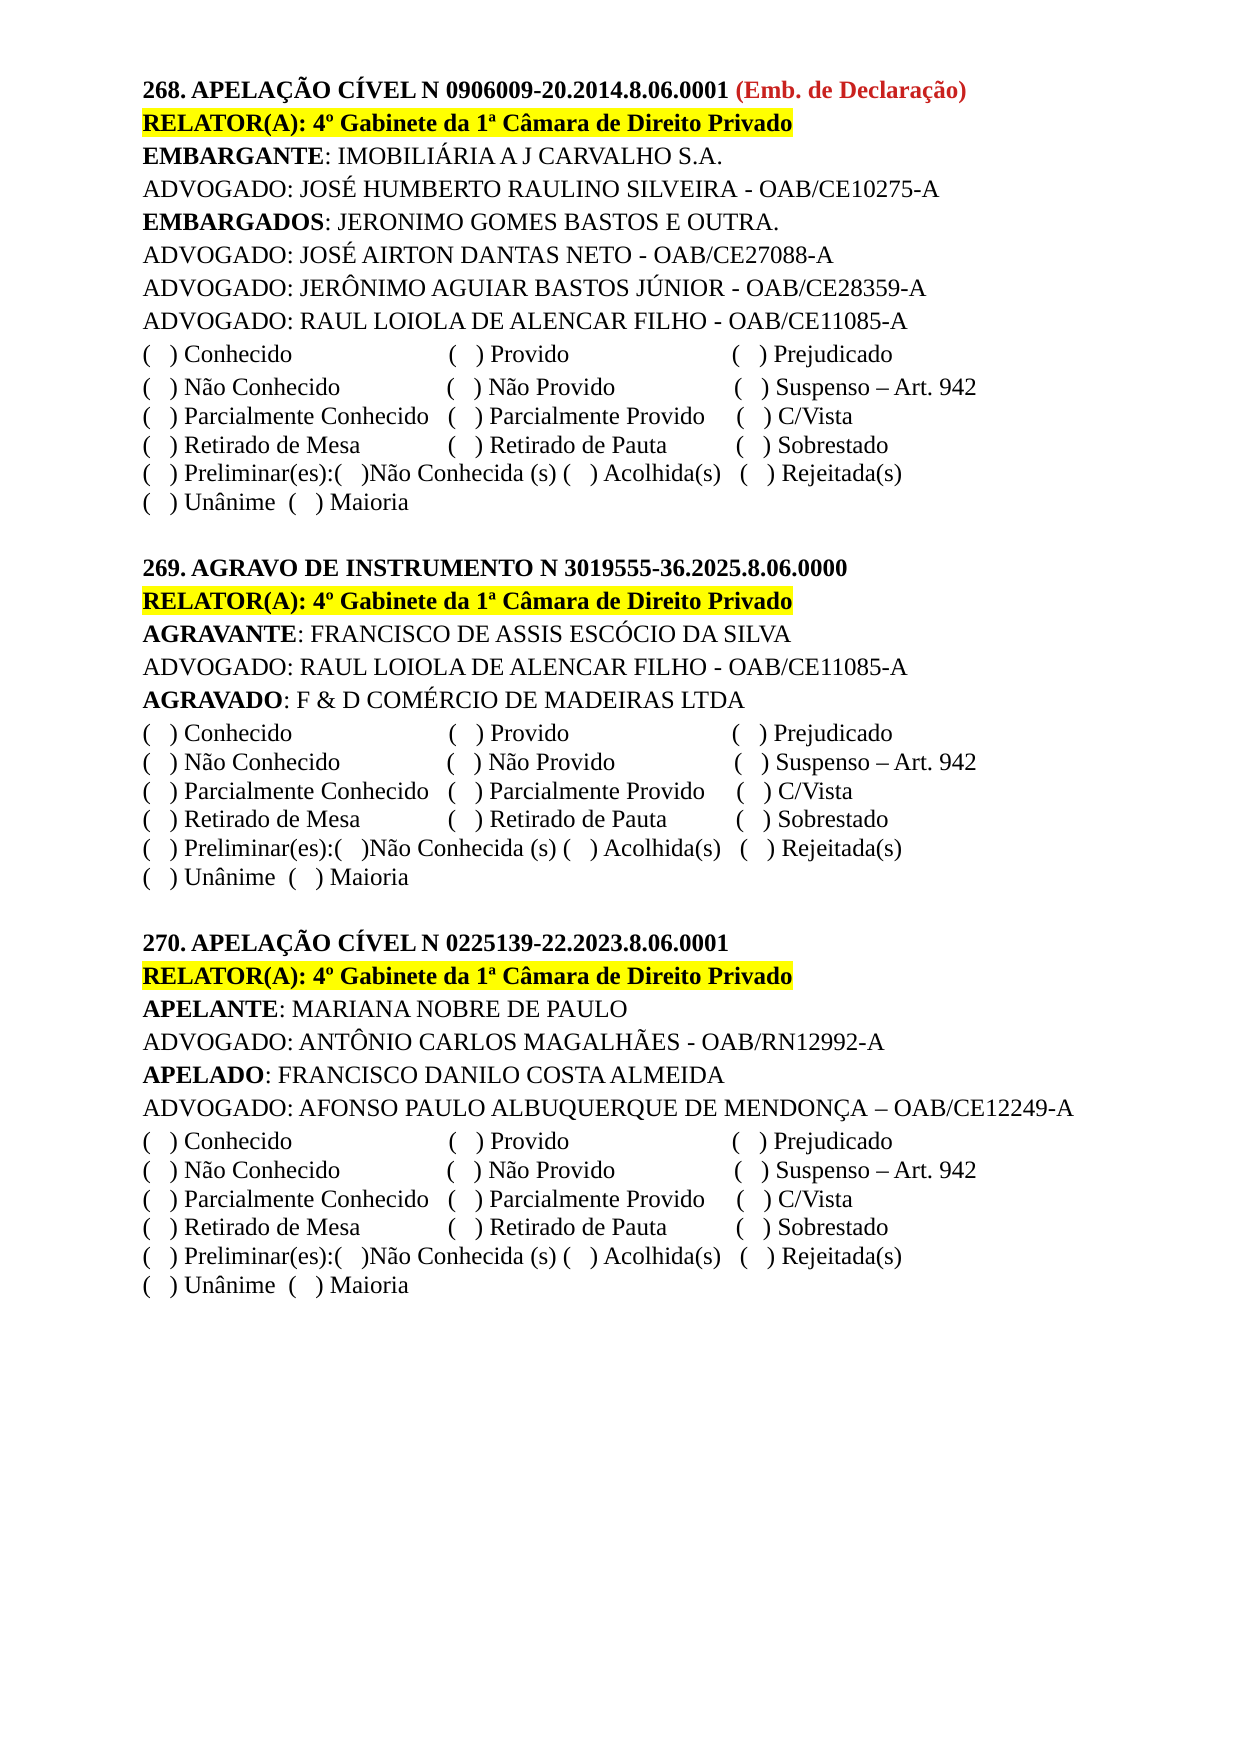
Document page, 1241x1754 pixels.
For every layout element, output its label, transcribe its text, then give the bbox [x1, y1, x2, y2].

text ( ) Não Conhecido ( ) Não Provido ( ) Suspenso – Art. 942 [142, 747, 1158, 776]
text ( ) Unânime ( ) Maioria [142, 487, 1141, 516]
text ( ) Retirado de Mesa ( ) Retirado de Pauta ( ) Sobrestado [142, 1212, 1158, 1241]
text ( ) Parcialmente Conhecido ( ) Parcialmente Provido ( ) C/Vista [142, 401, 1158, 430]
text 268. APELAÇÃO CÍVEL N 0906009-20.2014.8.06.0001 (Emb. de Declaração) RELATOR(A): 4º Gabinete da 1ª Câmara de Direito Privado EMBARGANTE: IMOBILIÁRIA A J CARVALHO S.A. ADVOGADO: JOSÉ HUMBERTO RAULINO SILVEIRA - OAB/CE10275-A EMBARGADOS: JERONIMO GOMES BASTOS E OUTRA. ADVOGADO: JOSÉ AIRTON DANTAS NETO - OAB/CE27088-A ADVOGADO: JERÔNIMO AGUIAR BASTOS JÚNIOR - OAB/CE28359-A ADVOGADO: RAUL LOIOLA DE ALENCAR FILHO - OAB/CE11085-A ( ) Conhecido ( ) Provido ( ) Prejudicado [142, 75, 1141, 368]
text ( ) Preliminar(es):( )Não Conhecida (s) ( ) Acolhida(s) ( ) Rejeitada(s) [142, 833, 1158, 862]
text ( ) Conhecido ( ) Provido ( ) Prejudicado [142, 718, 1141, 747]
text ( ) Conhecido ( ) Provido ( ) Prejudicado [142, 1126, 1141, 1155]
text ( ) Não Conhecido ( ) Não Provido ( ) Suspenso – Art. 942 [142, 1155, 1158, 1184]
text ( ) Parcialmente Conhecido ( ) Parcialmente Provido ( ) C/Vista [142, 1184, 1158, 1212]
text ( ) Não Conhecido ( ) Não Provido ( ) Suspenso – Art. 942 [142, 372, 1158, 401]
text ( ) Unânime ( ) Maioria 270. APELAÇÃO CÍVEL N 0225139-22.2023.8.06.0001 RELATOR(A): 4º Gabinete da 1ª Câmara de Direito Privado APELANTE: MARIANA NOBRE DE PAULO ADVOGADO: ANTÔNIO CARLOS MAGALHÃES - OAB/RN12992-A APELADO: FRANCISCO DANILO COSTA ALMEIDA ADVOGADO: AFONSO PAULO ALBUQUERQUE DE MENDONÇA – OAB/CE12249-A [142, 862, 1141, 1122]
text ( ) Preliminar(es):( )Não Conhecida (s) ( ) Acolhida(s) ( ) Rejeitada(s) [142, 1241, 1158, 1270]
text ( ) Unânime ( ) Maioria [142, 1270, 1141, 1365]
text ( ) Preliminar(es):( )Não Conhecida (s) ( ) Acolhida(s) ( ) Rejeitada(s) [142, 458, 1158, 487]
text ( ) Retirado de Mesa ( ) Retirado de Pauta ( ) Sobrestado [142, 804, 1158, 833]
text ( ) Parcialmente Conhecido ( ) Parcialmente Provido ( ) C/Vista [142, 776, 1158, 804]
text 269. AGRAVO DE INSTRUMENTO N 3019555-36.2025.8.06.0000 RELATOR(A): 4º Gabinete da 1ª Câmara de Direito Privado AGRAVANTE: FRANCISCO DE ASSIS ESCÓCIO DA SILVA ADVOGADO: RAUL LOIOLA DE ALENCAR FILHO - OAB/CE11085-A AGRAVADO: F & D COMÉRCIO DE MADEIRAS LTDA [142, 553, 1141, 714]
text ( ) Retirado de Mesa ( ) Retirado de Pauta ( ) Sobrestado [142, 430, 1158, 458]
